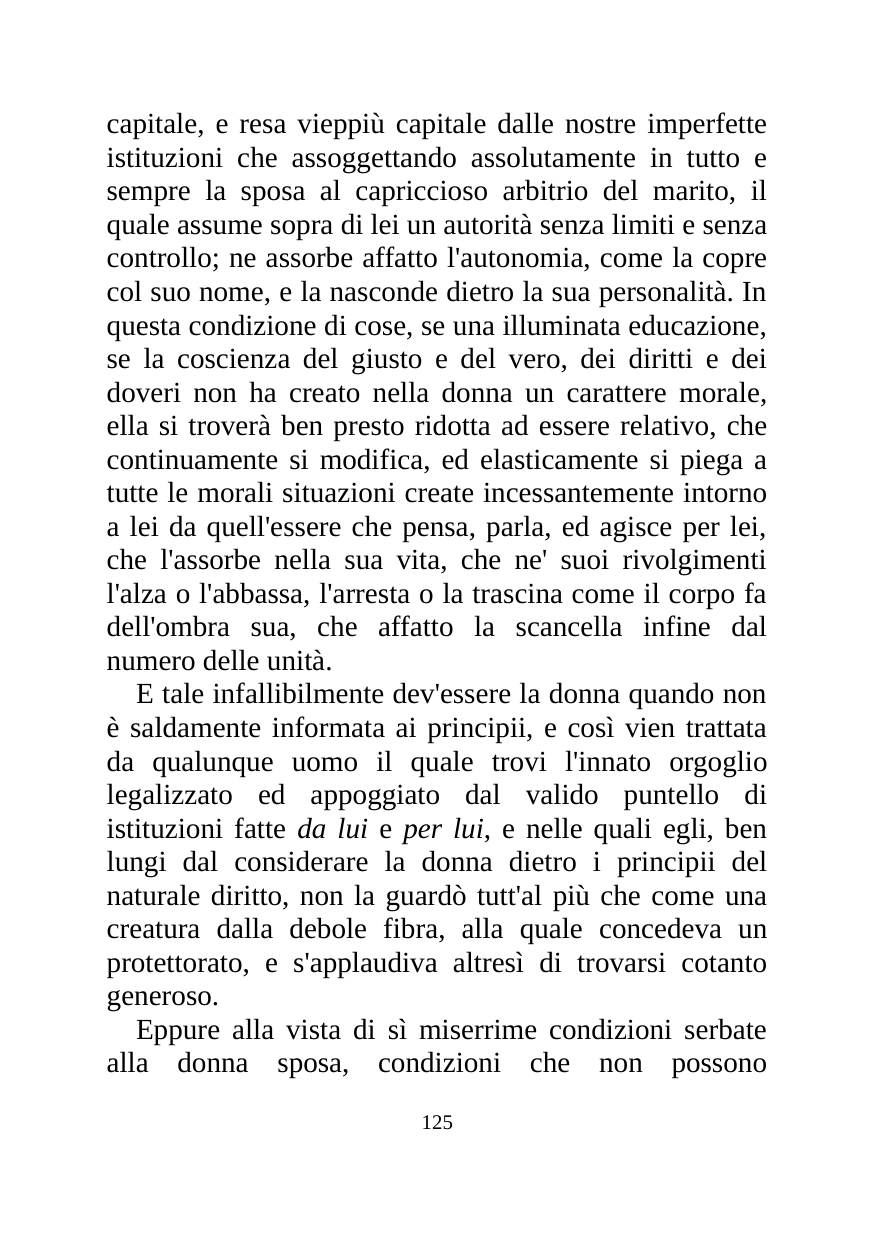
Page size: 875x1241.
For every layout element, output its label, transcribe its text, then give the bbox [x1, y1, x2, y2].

text capitale, e resa vieppiù capitale dalle nostre imperfette istituzioni che assoggettando assolutamente in tutto e sempre la sposa al capriccioso arbitrio del marito, il quale assume sopra di lei un autorità senza limiti e senza controllo; ne assorbe affatto l'autonomia, come la copre col suo nome, e la nasconde dietro la sua personalità. In questa condizione di cose, se una illuminata educazione, se la coscienza del giusto e del vero, dei diritti e dei doveri non ha creato nella donna un carattere morale, ella si troverà ben presto ridotta ad essere relativo, che continuamente si modifica, ed elasticamente si piega a tutte le morali situazioni create incessantemente intorno a lei da quell'essere che pensa, parla, ed agisce per lei, che l'assorbe nella sua vita, che ne' suoi rivolgimenti l'alza o l'abbassa, l'arresta o la trascina come il corpo fa dell'ombra sua, che affatto la scancella infine dal numero delle unità. [106, 106, 768, 677]
text E tale infallibilmente dev'essere la donna quando non è saldamente informata ai principii, e così vien trattata da qualunque uomo il quale trovi l'innato orgoglio legalizzato ed appoggiato dal valido puntello di istituzioni fatte da lui e per lui, e nelle quali egli, ben lungi dal considerare la donna dietro i principii del naturale diritto, non la guardò tutt'al più che come una creatura dalla debole fibra, alla quale concedeva un protettorato, e s'applaudiva altresì di trovarsi cotanto generoso. [106, 677, 768, 1012]
text Eppure alla vista di sì miserrime condizioni serbate alla donna sposa, condizioni che non possono [106, 1012, 768, 1079]
